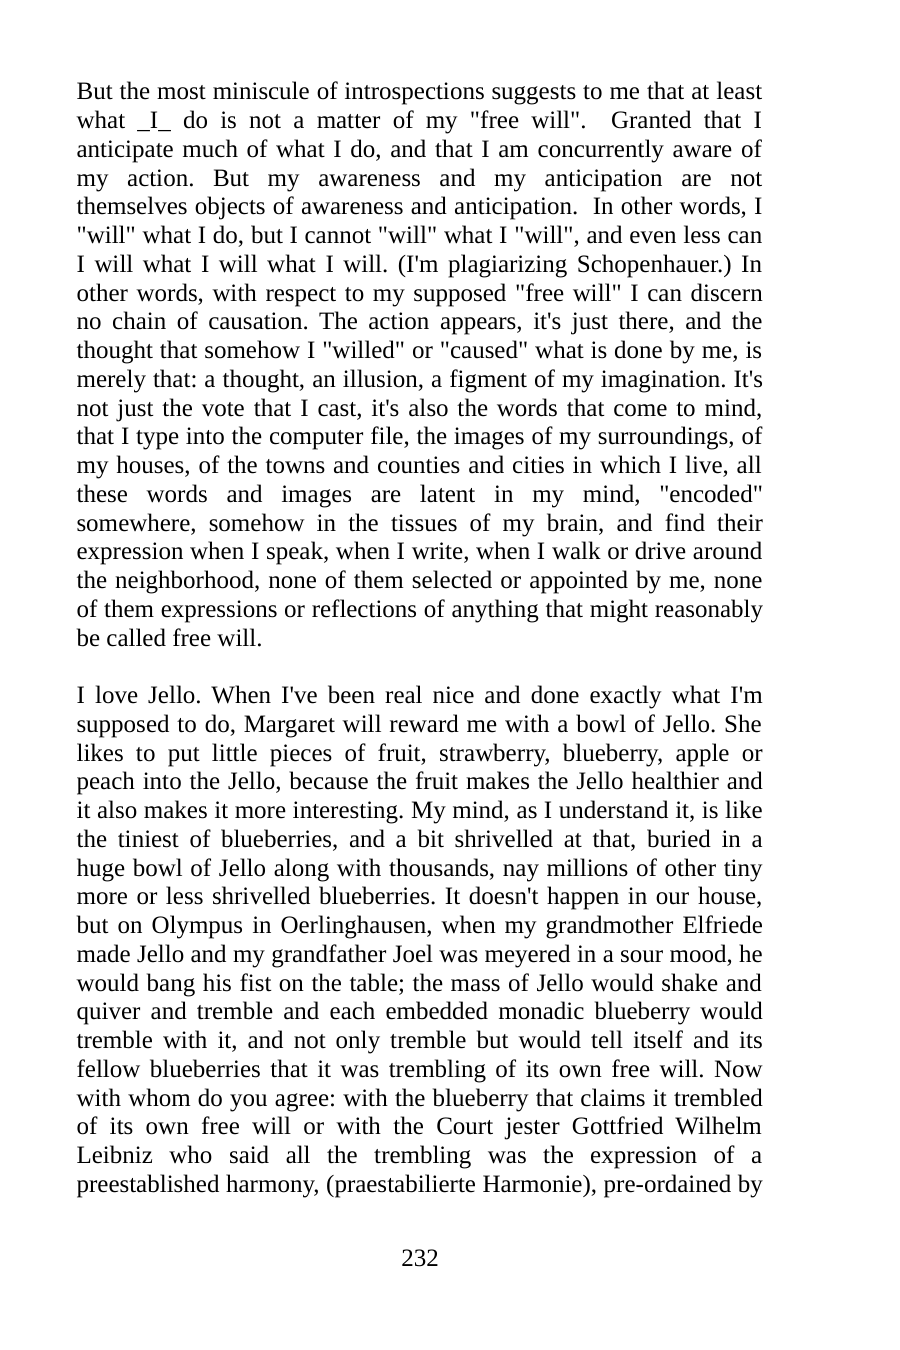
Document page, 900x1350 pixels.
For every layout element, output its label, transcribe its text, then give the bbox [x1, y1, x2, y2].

text But the most miniscule of introspections suggests to me that at least what _I_ do is not a matter of my "free will". Granted that I anticipate much of what I do, and that I am concurrently aware of my action. But my awareness and my anticipation are not themselves objects of awareness and anticipation. In other words, I "will" what I do, but I cannot "will" what I "will", and even less can I will what I will what I will. (I'm plagiarizing Schopenhauer.) In other words, with respect to my supposed "free will" I can discern no chain of causation. The action appears, it's just there, and the thought that somehow I "willed" or "caused" what is done by me, is merely that: a thought, an illusion, a figment of my imagination. It's not just the vote that I cast, it's also the words that come to mind, that I type into the computer file, the images of my surroundings, of my houses, of the towns and counties and cities in which I live, all these words and images are latent in my mind, "encoded" somewhere, somehow in the tissues of my brain, and find their expression when I speak, when I write, when I walk or drive around the neighborhood, none of them selected or appointed by me, none of them expressions or reflections of anything that might reasonably be called free will. [76, 76, 763, 651]
text I love Jello. When I've been real nice and done exactly what I'm supposed to do, Margaret will reward me with a bowl of Jello. She likes to put little pieces of fruit, strawberry, blueberry, apple or peach into the Jello, because the fruit makes the Jello healthier and it also makes it more interesting. My mind, as I understand it, is like the tiniest of blueberries, and a bit shrivelled at that, buried in a huge bowl of Jello along with thousands, nay millions of other tiny more or less shrivelled blueberries. It doesn't happen in our house, but on Olympus in Oerlinghausen, when my grandmother Elfriede made Jello and my grandfather Joel was meyered in a sour mood, he would bang his fist on the table; the mass of Jello would shake and quiver and tremble and each embedded monadic blueberry would tremble with it, and not only tremble but would tell itself and its fellow blueberries that it was trembling of its own free will. Now with whom do you agree: with the blueberry that claims it trembled of its own free will or with the Court jester Gottfried Wilhelm Leibniz who said all the trembling was the expression of a preestablished harmony, (praestabilierte Harmonie), pre-ordained by [76, 680, 763, 1198]
